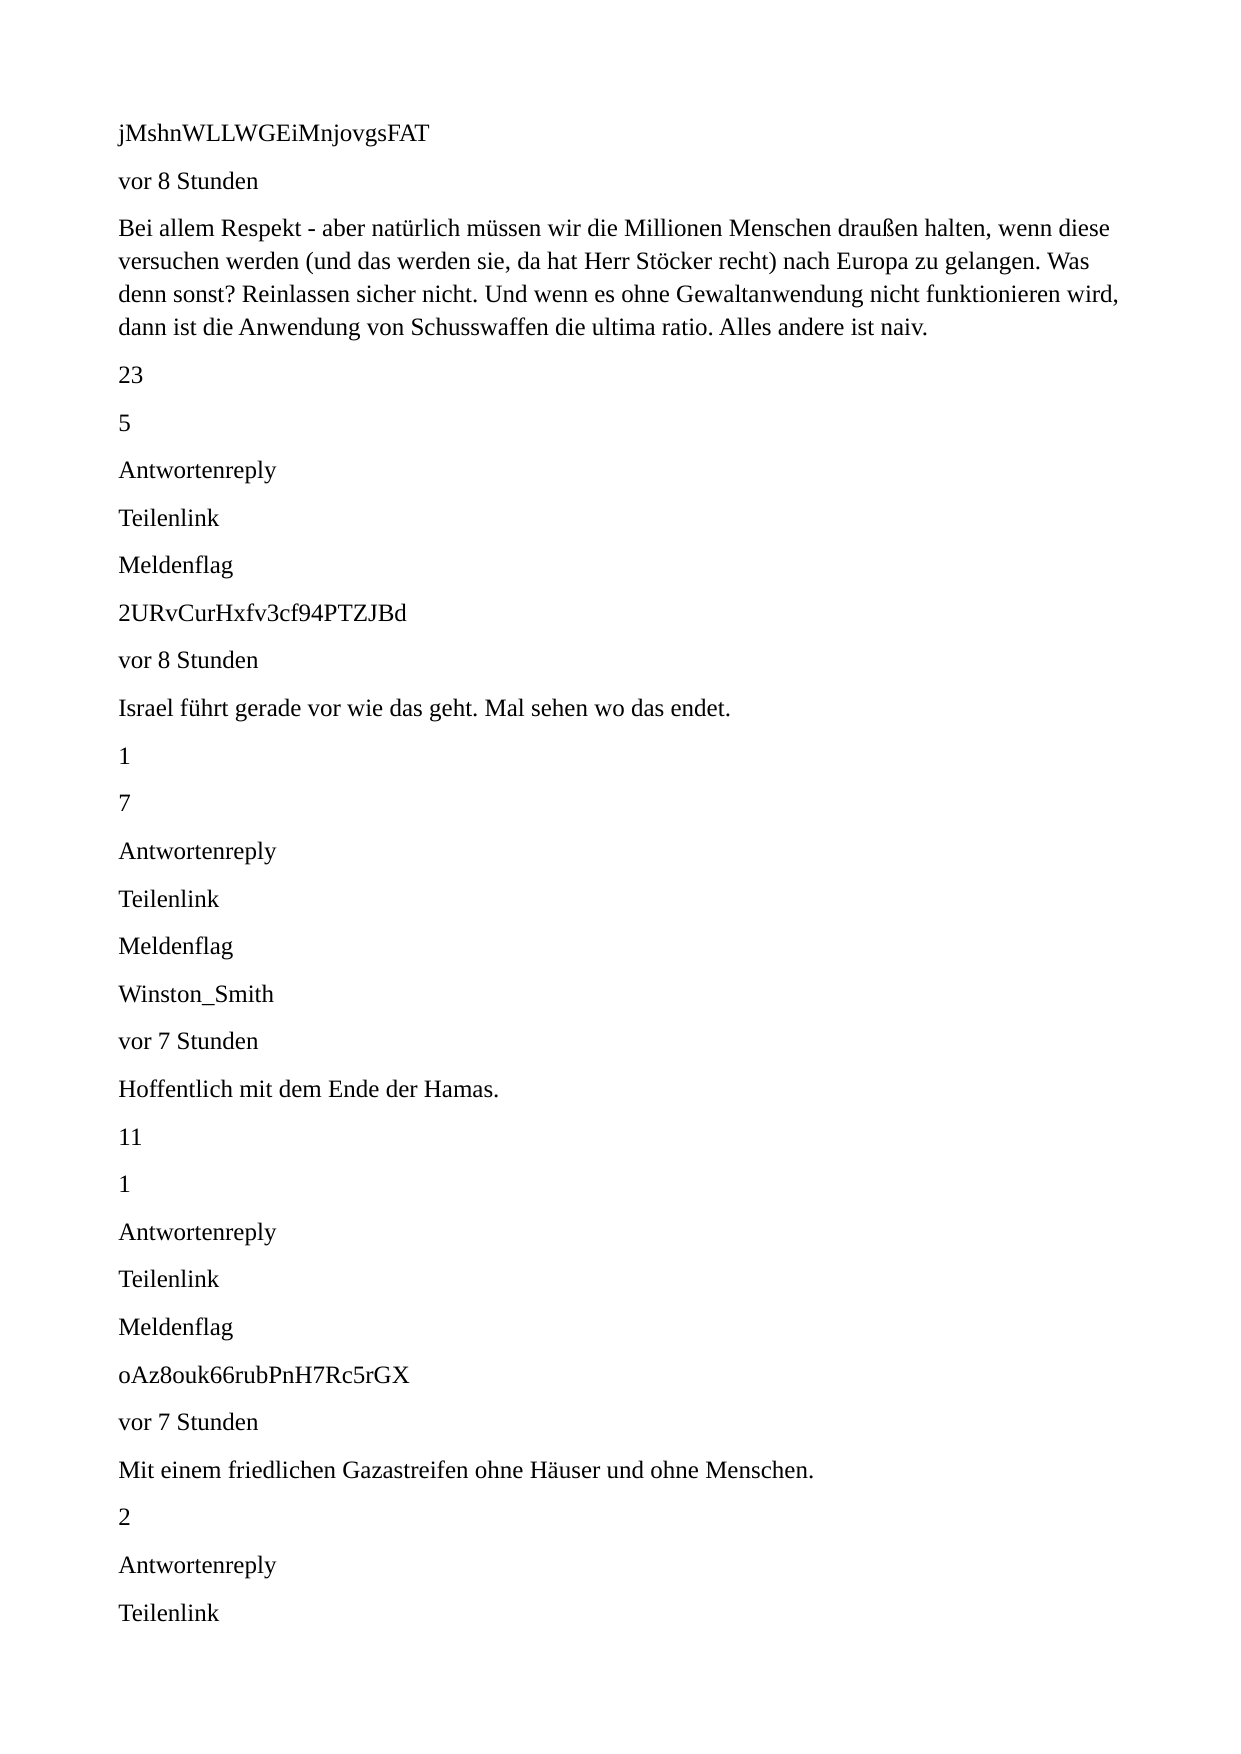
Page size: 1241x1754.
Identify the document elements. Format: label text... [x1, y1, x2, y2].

text 1 [118, 1169, 1122, 1198]
text Meldenflag [118, 550, 1122, 579]
text Bei allem Respekt - aber natürlich müssen wir die Millionen Menschen draußen halten, wenn diese versuchen werden (und das werden sie, da hat Herr Stöcker recht) nach Europa zu gelangen. Was denn sonst? Reinlassen sicher nicht. Und wenn es ohne Gewaltanwendung nicht funktionieren wird, dann ist die Anwendung von Schusswaffen die ultima ratio. Alles andere ist naiv. [118, 213, 1122, 341]
text 5 [118, 408, 1122, 436]
text Israel führt gerade vor wie das geht. Mal sehen wo das endet. [118, 693, 1122, 722]
text vor 7 Stunden [118, 1407, 1122, 1436]
text vor 8 Stunden [118, 166, 1122, 194]
text Teilenlink [118, 503, 1122, 532]
text Meldenflag [118, 1312, 1122, 1341]
text 7 [118, 788, 1122, 817]
text Antwortenreply [118, 1217, 1122, 1246]
text Teilenlink [118, 884, 1122, 912]
text oAz8ouk66rubPnH7Rc5rGX [118, 1360, 1122, 1388]
text 11 [118, 1122, 1122, 1150]
text 23 [118, 360, 1122, 389]
text Hoffentlich mit dem Ende der Hamas. [118, 1074, 1122, 1103]
text Mit einem friedlichen Gazastreifen ohne Häuser und ohne Menschen. [118, 1455, 1122, 1484]
text Meldenflag [118, 931, 1122, 960]
text 2 [118, 1502, 1122, 1531]
text Winston_Smith [118, 979, 1122, 1008]
text 2URvCurHxfv3cf94PTZJBd [118, 598, 1122, 627]
text Antwortenreply [118, 455, 1122, 484]
text Antwortenreply [118, 836, 1122, 865]
text Antwortenreply [118, 1550, 1122, 1579]
text Teilenlink [118, 1264, 1122, 1293]
text Teilenlink [118, 1598, 1122, 1626]
text jMshnWLLWGEiMnjovgsFAT [118, 118, 1122, 147]
text vor 7 Stunden [118, 1026, 1122, 1055]
text 1 [118, 741, 1122, 769]
text vor 8 Stunden [118, 646, 1122, 674]
